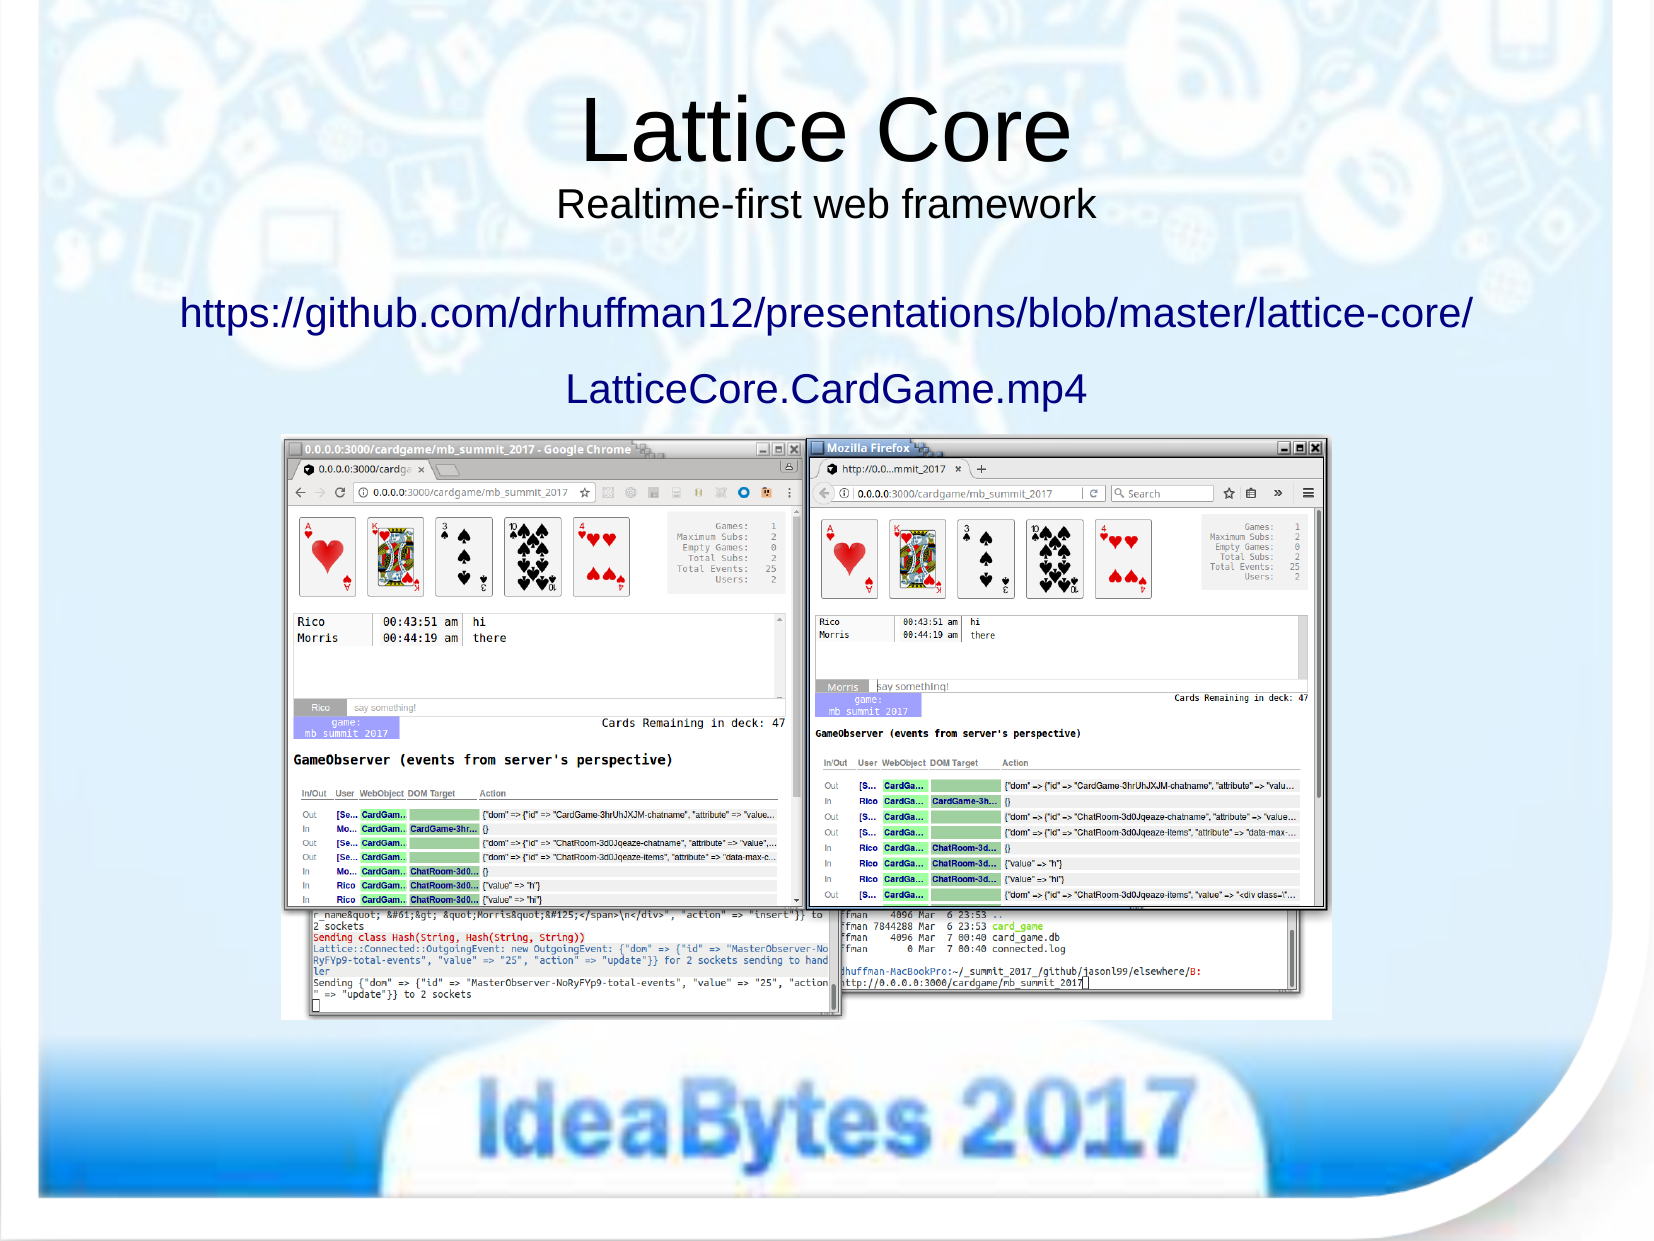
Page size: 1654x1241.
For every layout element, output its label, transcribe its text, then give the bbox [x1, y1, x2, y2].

picture [0, 0, 1654, 1241]
title Lattice Core Realtime-first web framework [82, 49, 1571, 257]
list https://github.com/drhuffman12/presentations/blob/master/lattice-core/ LatticeCore.CardGame.mp4 [82, 290, 1571, 1010]
